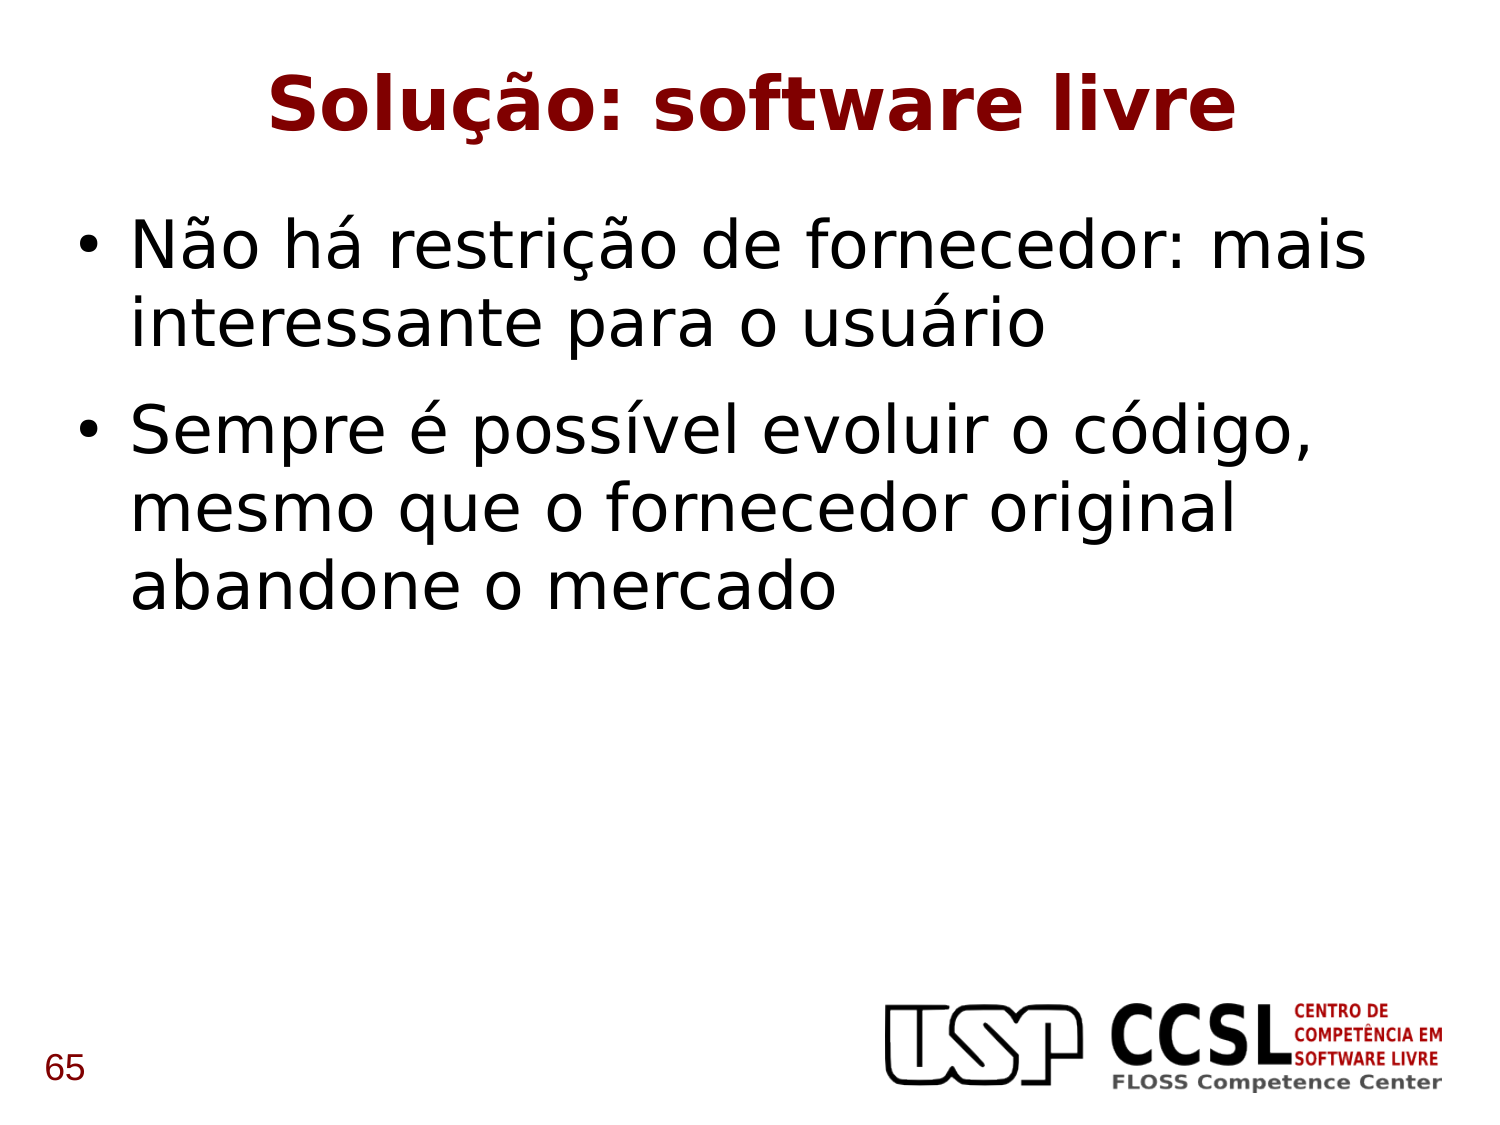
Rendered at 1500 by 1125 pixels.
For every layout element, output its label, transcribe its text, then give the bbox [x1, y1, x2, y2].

list Não há restrição de fornecedor: mais interessante para o usuário Sempre é possível evoluir o código, mesmo que o fornecedor original abandone o mercado [59, 206, 1447, 950]
picture [885, 1003, 1442, 1093]
title Solução: software livre [59, 29, 1447, 180]
